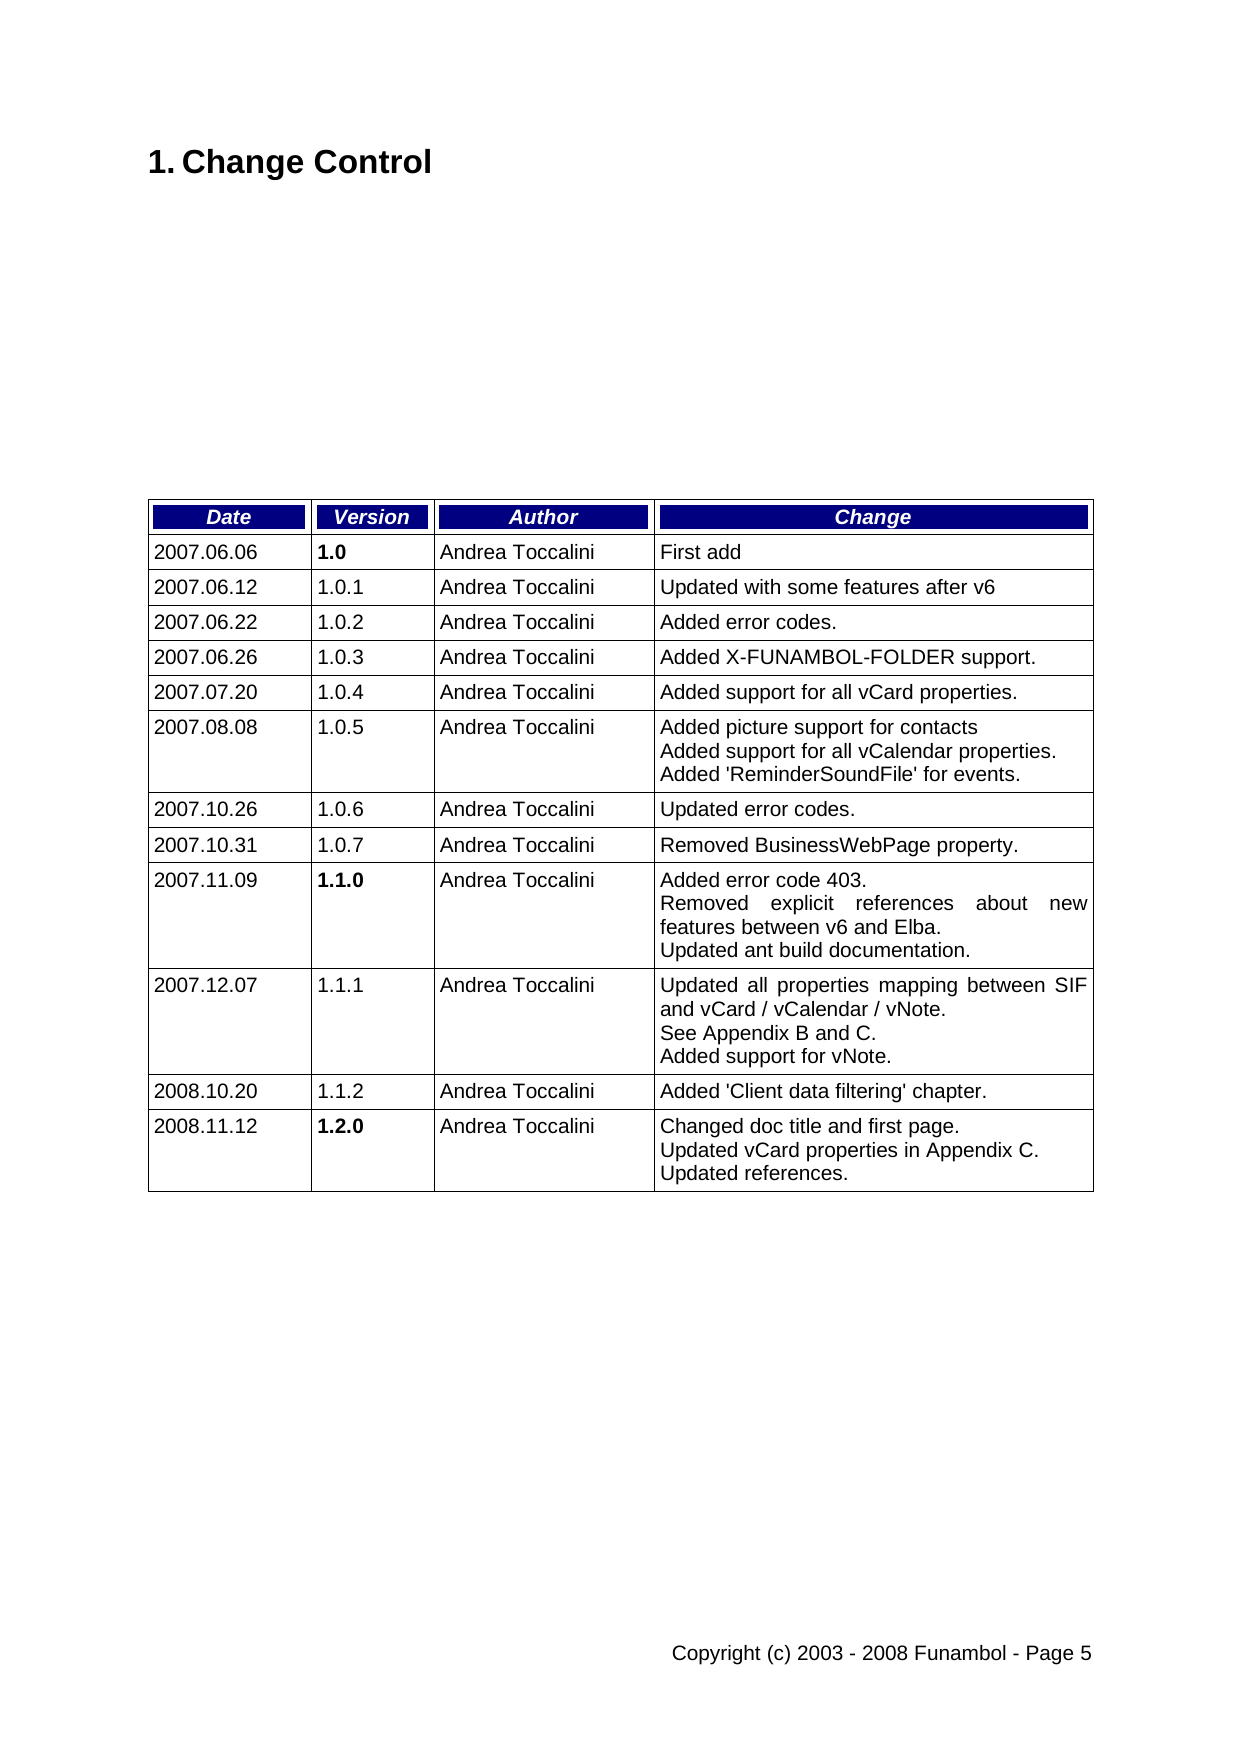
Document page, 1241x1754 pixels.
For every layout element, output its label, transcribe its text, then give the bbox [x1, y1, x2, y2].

table_cell Andrea Toccalini [435, 570, 654, 605]
table_cell 2008.10.20 [149, 1075, 311, 1109]
table_cell Andrea Toccalini [435, 793, 654, 827]
table_cell 1.1.0 [312, 863, 434, 968]
table_cell Andrea Toccalini [435, 641, 654, 675]
table_cell Andrea Toccalini [435, 676, 654, 710]
table_cell 2007.10.26 [149, 793, 311, 827]
table_cell 2007.06.22 [149, 606, 311, 640]
table_cell Updated with some features after v6 [655, 570, 1093, 605]
table_cell 1.0.1 [312, 570, 434, 605]
table_header Change [655, 500, 1093, 534]
table_cell Changed doc title and first page. Updated vCard properties in Appendix C. Updated references. [655, 1110, 1093, 1191]
table_header Version [312, 500, 434, 534]
table_cell Added error codes. [655, 606, 1093, 640]
table_cell 1.2.0 [312, 1110, 434, 1191]
table_cell 1.0.5 [312, 711, 434, 792]
table_header Author [435, 500, 654, 534]
table_cell Andrea Toccalini [435, 1110, 654, 1191]
subtitle Change Control [148, 143, 1093, 180]
table_cell 1.1.2 [312, 1075, 434, 1109]
table_cell 2008.11.12 [149, 1110, 311, 1191]
table_cell Added 'Client data filtering' chapter. [655, 1075, 1093, 1109]
table_cell Andrea Toccalini [435, 863, 654, 968]
table_cell Added picture support for contacts Added support for all vCalendar properties. Added 'ReminderSoundFile' for events. [655, 711, 1093, 792]
table_cell Andrea Toccalini [435, 828, 654, 862]
table_cell Removed BusinessWebPage property. [655, 828, 1093, 862]
table_cell Added support for all vCard properties. [655, 676, 1093, 710]
table_cell 2007.06.06 [149, 535, 311, 569]
table_cell Andrea Toccalini [435, 1075, 654, 1109]
table_cell 2007.12.07 [149, 969, 311, 1074]
table_cell Andrea Toccalini [435, 606, 654, 640]
table_cell Andrea Toccalini [435, 535, 654, 569]
table_cell 1.0 [312, 535, 434, 569]
table_cell Andrea Toccalini [435, 969, 654, 1074]
table_cell Updated error codes. [655, 793, 1093, 827]
table_header Date [149, 500, 311, 534]
table_cell 2007.06.12 [149, 570, 311, 605]
table_cell 1.0.7 [312, 828, 434, 862]
table_cell 2007.11.09 [149, 863, 311, 968]
table_cell Added X-FUNAMBOL-FOLDER support. [655, 641, 1093, 675]
table_cell 2007.06.26 [149, 641, 311, 675]
table_cell 1.0.2 [312, 606, 434, 640]
table_cell 1.0.4 [312, 676, 434, 710]
table_cell First add [655, 535, 1093, 569]
table_cell 2007.07.20 [149, 676, 311, 710]
table_cell 2007.08.08 [149, 711, 311, 792]
table_cell Updated all properties mapping between SIF and vCard / vCalendar / vNote. See Appendix B and C. Added support for vNote. [655, 969, 1093, 1074]
table_cell 1.0.3 [312, 641, 434, 675]
table_cell 2007.10.31 [149, 828, 311, 862]
table_cell Added error code 403. Removed explicit references about new features between v6 and Elba. Updated ant build documentation. [655, 863, 1093, 968]
table_cell Andrea Toccalini [435, 711, 654, 792]
table_cell 1.1.1 [312, 969, 434, 1074]
table_cell 1.0.6 [312, 793, 434, 827]
